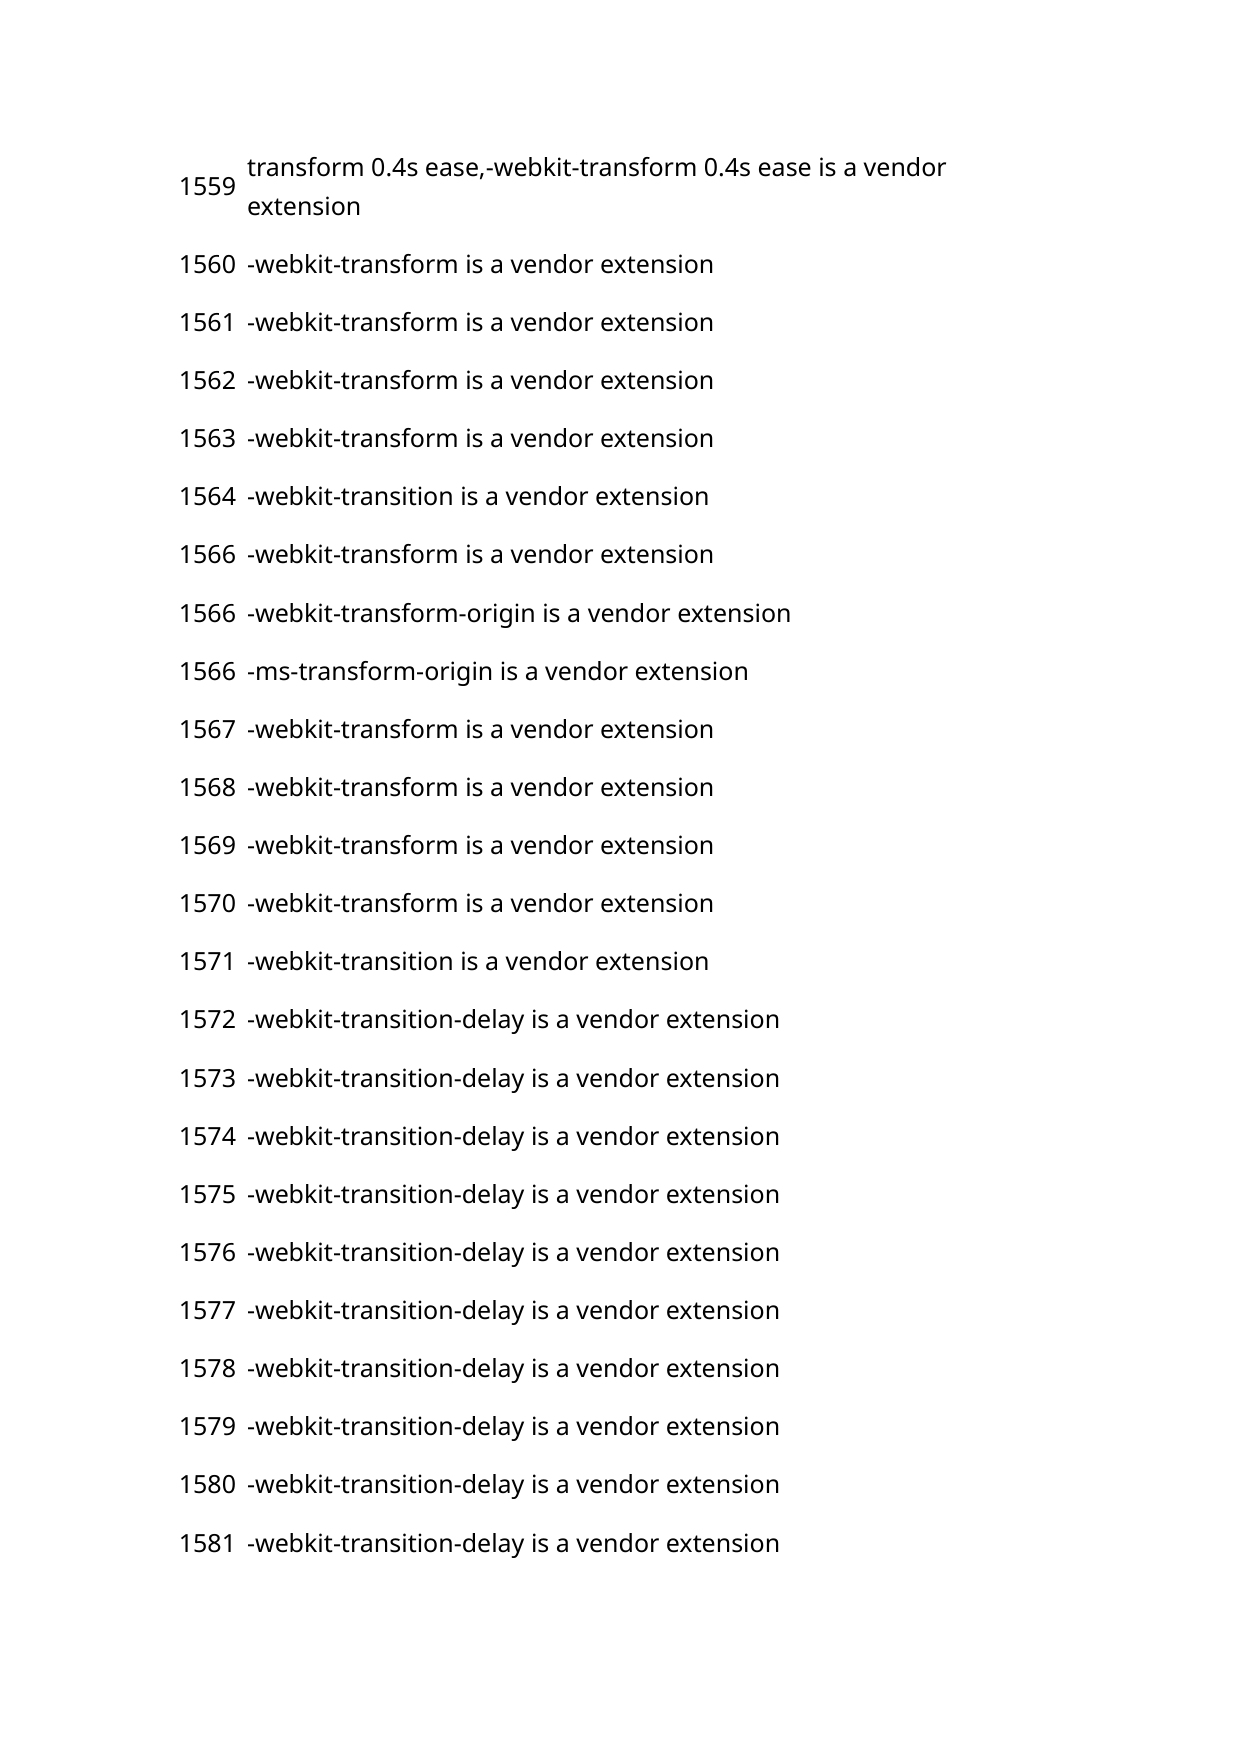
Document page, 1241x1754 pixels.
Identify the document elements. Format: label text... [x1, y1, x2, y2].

table_cell 1566 [177, 536, 238, 594]
table_cell 1561 [177, 303, 238, 361]
table_cell -webkit-transition is a vendor extension [245, 478, 1005, 536]
table_cell -webkit-transform is a vendor extension [245, 361, 1005, 419]
table_cell 1566 [177, 652, 238, 710]
table_cell 1579 [177, 1408, 238, 1466]
table_cell -webkit-transform is a vendor extension [245, 419, 1005, 477]
table_cell [239, 826, 245, 884]
table_cell 1572 [177, 1001, 238, 1059]
table_cell [239, 594, 245, 652]
table_cell -webkit-transition-delay is a vendor extension [245, 1059, 1005, 1117]
table_cell [239, 1233, 245, 1291]
table_cell 1569 [177, 826, 238, 884]
table_cell -webkit-transform is a vendor extension [245, 884, 1005, 942]
table_cell 1575 [177, 1175, 238, 1233]
table_cell -webkit-transform is a vendor extension [245, 536, 1005, 594]
table_cell -webkit-transition-delay is a vendor extension [245, 1466, 1005, 1524]
table_cell [239, 652, 245, 710]
table_cell [239, 1408, 245, 1466]
table_cell [239, 1059, 245, 1117]
table_cell 1567 [177, 710, 238, 768]
table_cell [239, 245, 245, 303]
table_cell -webkit-transition-delay is a vendor extension [245, 1233, 1005, 1291]
table_cell -webkit-transition-delay is a vendor extension [245, 1291, 1005, 1349]
table_cell 1580 [177, 1466, 238, 1524]
table_cell [239, 1175, 245, 1233]
table_cell -webkit-transition is a vendor extension [245, 943, 1005, 1001]
table_cell 1570 [177, 884, 238, 942]
table_cell 1571 [177, 943, 238, 1001]
table_cell -webkit-transform is a vendor extension [245, 768, 1005, 826]
table_cell [239, 1117, 245, 1175]
table_cell [239, 148, 245, 245]
table_cell 1581 [177, 1524, 238, 1582]
table_cell [239, 1524, 245, 1582]
table_cell -webkit-transform-origin is a vendor extension [245, 594, 1005, 652]
table_cell [239, 1349, 245, 1407]
table_cell [239, 1466, 245, 1524]
table_cell -webkit-transition-delay is a vendor extension [245, 1349, 1005, 1407]
table_cell -webkit-transform is a vendor extension [245, 303, 1005, 361]
table_cell [239, 1001, 245, 1059]
table_cell [239, 303, 245, 361]
table_cell 1566 [177, 594, 238, 652]
table_cell [239, 419, 245, 477]
table_cell 1562 [177, 361, 238, 419]
table_cell -webkit-transition-delay is a vendor extension [245, 1524, 1005, 1582]
table_cell 1559 [177, 148, 238, 245]
table_cell -webkit-transition-delay is a vendor extension [245, 1175, 1005, 1233]
table_cell [239, 710, 245, 768]
table_cell 1564 [177, 478, 238, 536]
table_cell -webkit-transition-delay is a vendor extension [245, 1408, 1005, 1466]
table_cell [239, 1291, 245, 1349]
table_cell -webkit-transition-delay is a vendor extension [245, 1001, 1005, 1059]
table_cell 1560 [177, 245, 238, 303]
table_cell [239, 943, 245, 1001]
table_cell [239, 768, 245, 826]
table_cell 1578 [177, 1349, 238, 1407]
table_cell -webkit-transform is a vendor extension [245, 826, 1005, 884]
table_cell 1568 [177, 768, 238, 826]
table_cell 1576 [177, 1233, 238, 1291]
table_cell [239, 361, 245, 419]
table_cell -webkit-transform is a vendor extension [245, 245, 1005, 303]
table_cell [239, 478, 245, 536]
table_cell -webkit-transition-delay is a vendor extension [245, 1117, 1005, 1175]
table_cell 1563 [177, 419, 238, 477]
table_cell 1573 [177, 1059, 238, 1117]
table_cell -ms-transform-origin is a vendor extension [245, 652, 1005, 710]
table_cell [239, 536, 245, 594]
table_cell [239, 884, 245, 942]
table_cell 1574 [177, 1117, 238, 1175]
table_cell transform 0.4s ease,-webkit-transform 0.4s ease is a vendor extension [245, 148, 1005, 245]
table_cell 1577 [177, 1291, 238, 1349]
table_cell -webkit-transform is a vendor extension [245, 710, 1005, 768]
